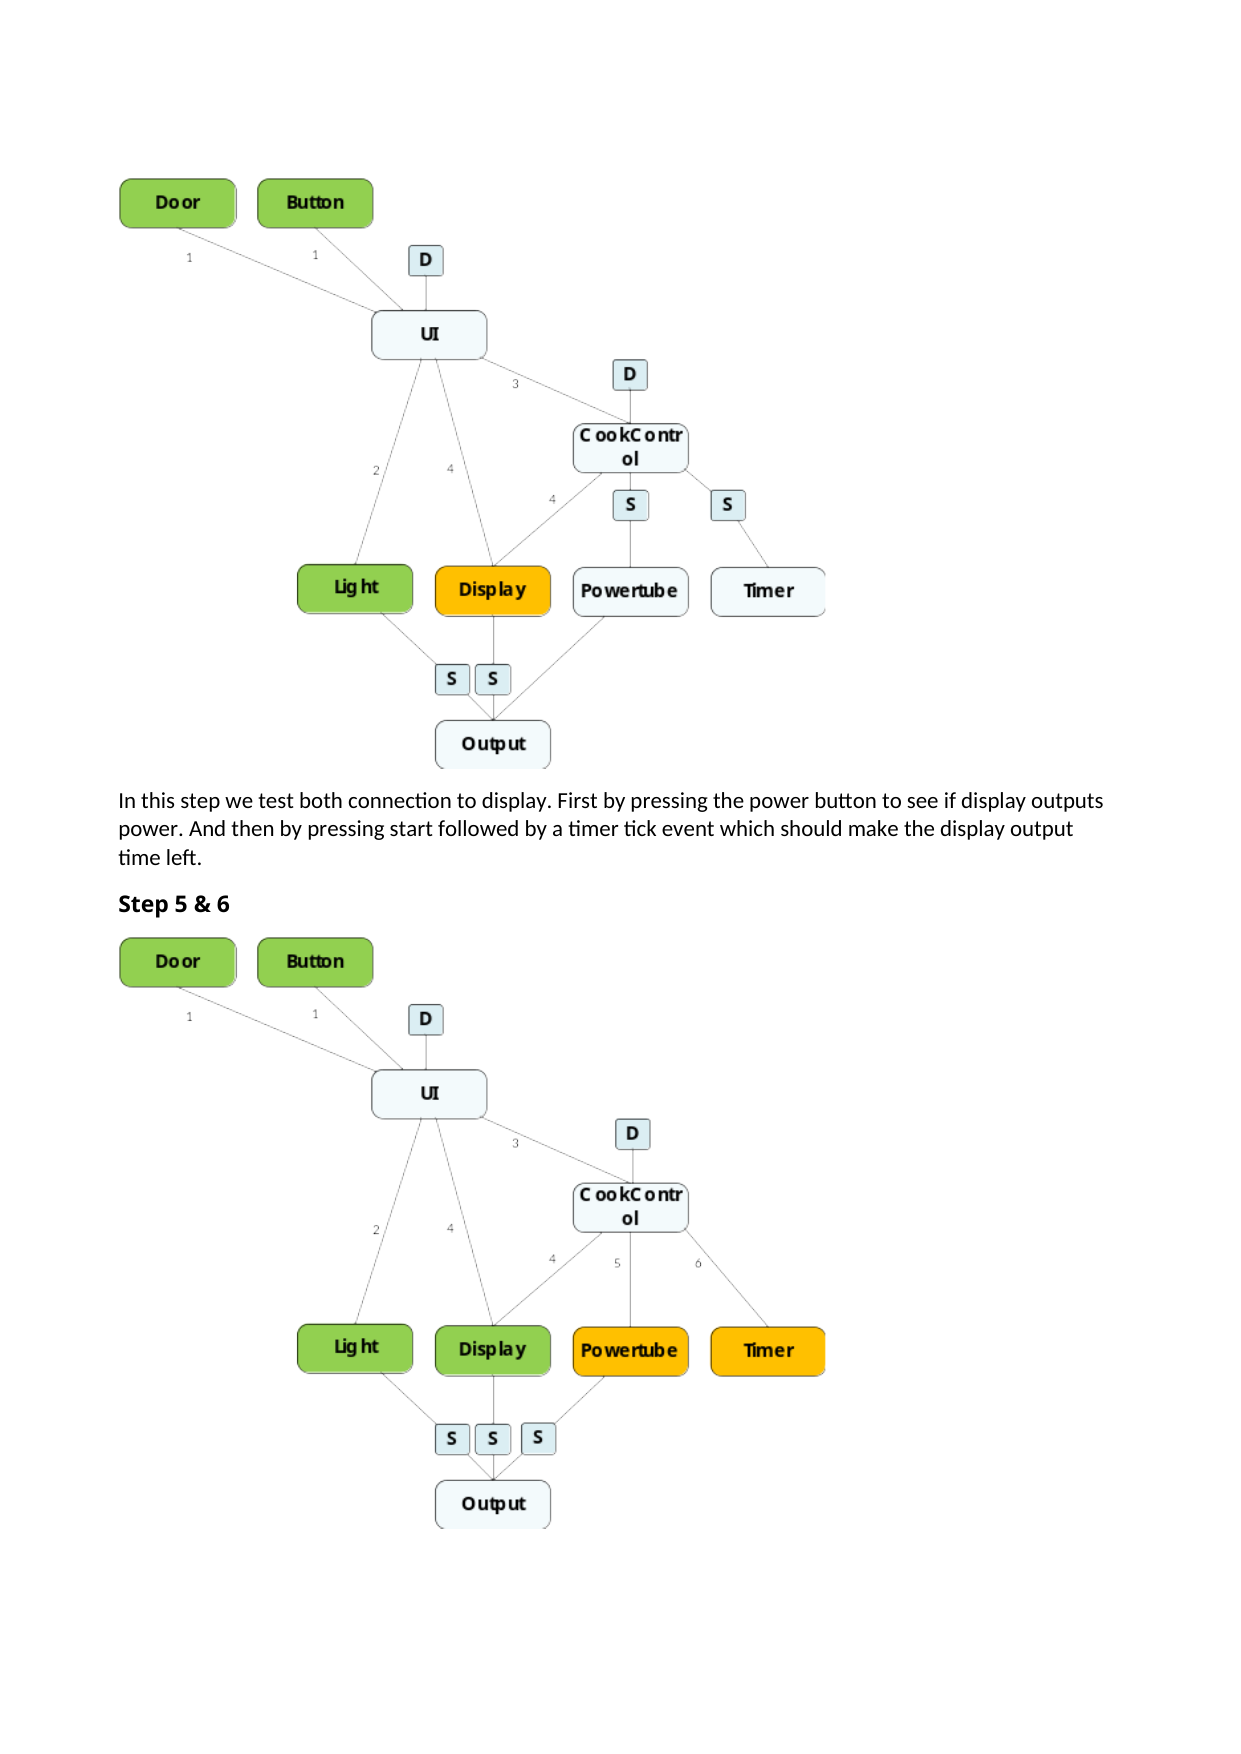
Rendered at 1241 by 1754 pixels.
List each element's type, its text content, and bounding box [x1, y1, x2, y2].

text In this step we test both connection to display. First by pressing the power button to see if display outputs power. And then by pressing start followed by a timer tick event which should make the display output time left. [118, 786, 1122, 871]
text Step 5 & 6 [118, 888, 1122, 919]
